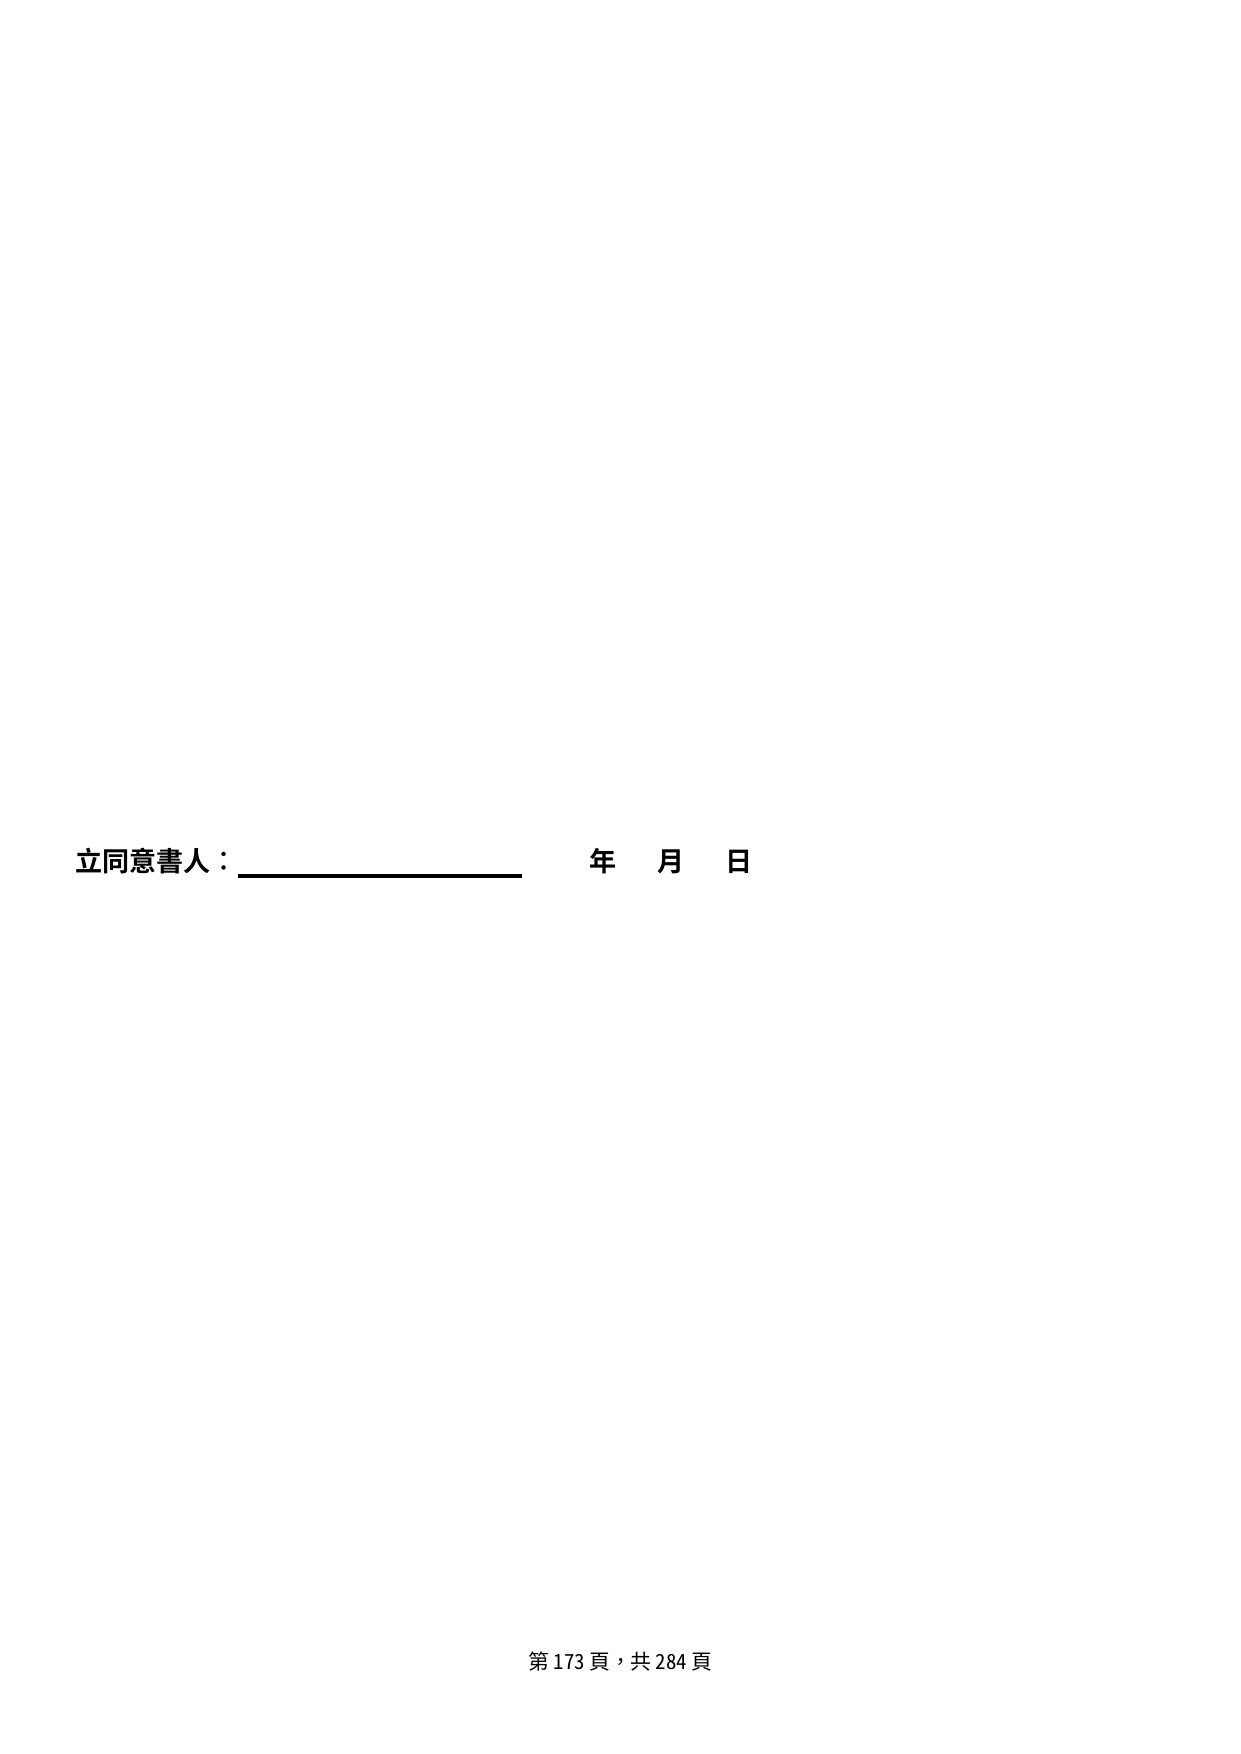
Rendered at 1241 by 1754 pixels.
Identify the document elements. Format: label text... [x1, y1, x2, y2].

text 立同意書人︰ 年 月 日 [75, 818, 1165, 880]
